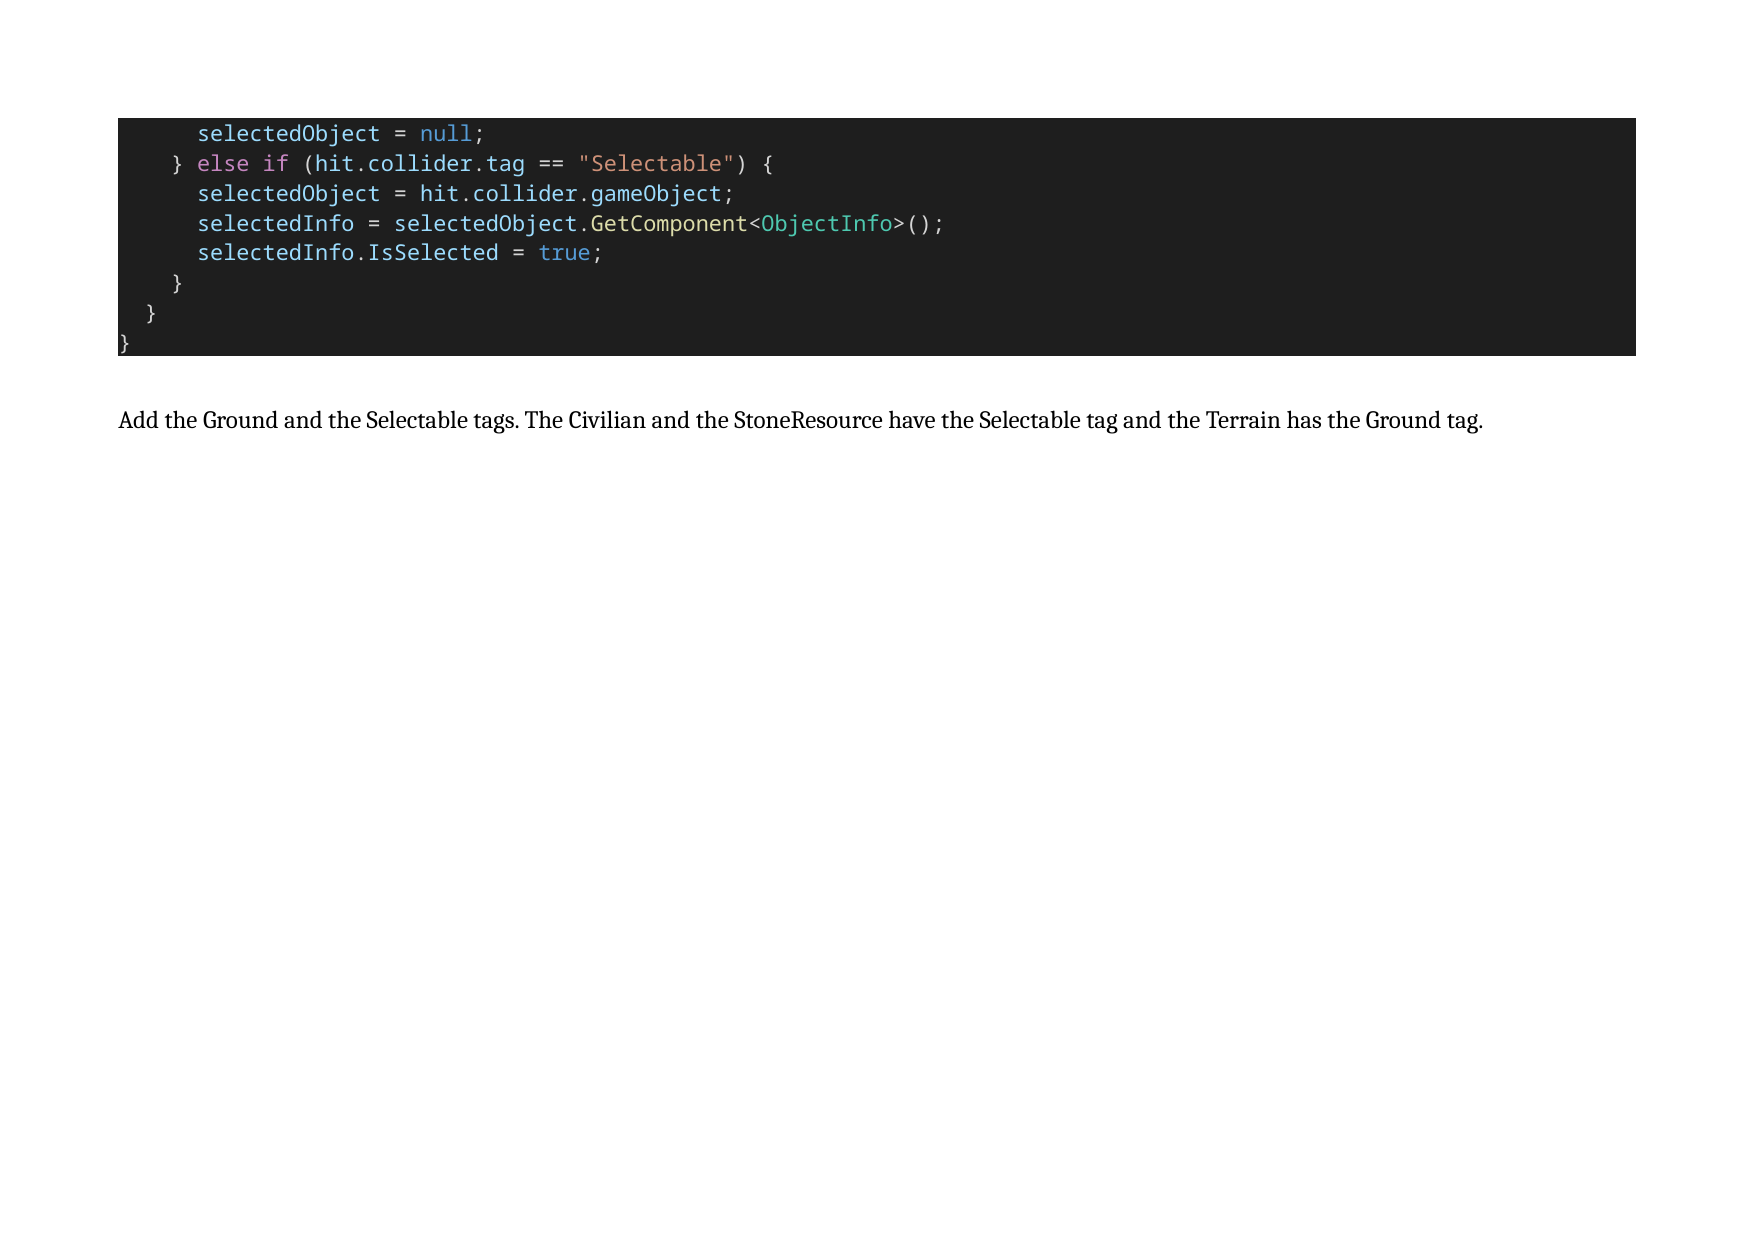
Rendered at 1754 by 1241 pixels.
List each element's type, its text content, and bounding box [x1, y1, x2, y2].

text selectedObject = hit.collider.gameObject; [118, 178, 1636, 207]
text } [118, 297, 1636, 327]
text selectedInfo = selectedObject.GetComponent<ObjectInfo>(); [118, 207, 1636, 237]
text } [118, 267, 1636, 297]
text Add the Ground and the Selectable tags. The Civilian and the StoneResource have the Selectable tag and the Terrain has the Ground tag. [118, 406, 1636, 434]
text } else if (hit.collider.tag == "Selectable") { [118, 148, 1636, 178]
text } [118, 327, 1636, 356]
text selectedObject = null; [118, 118, 1636, 148]
text selectedInfo.IsSelected = true; [118, 237, 1636, 267]
